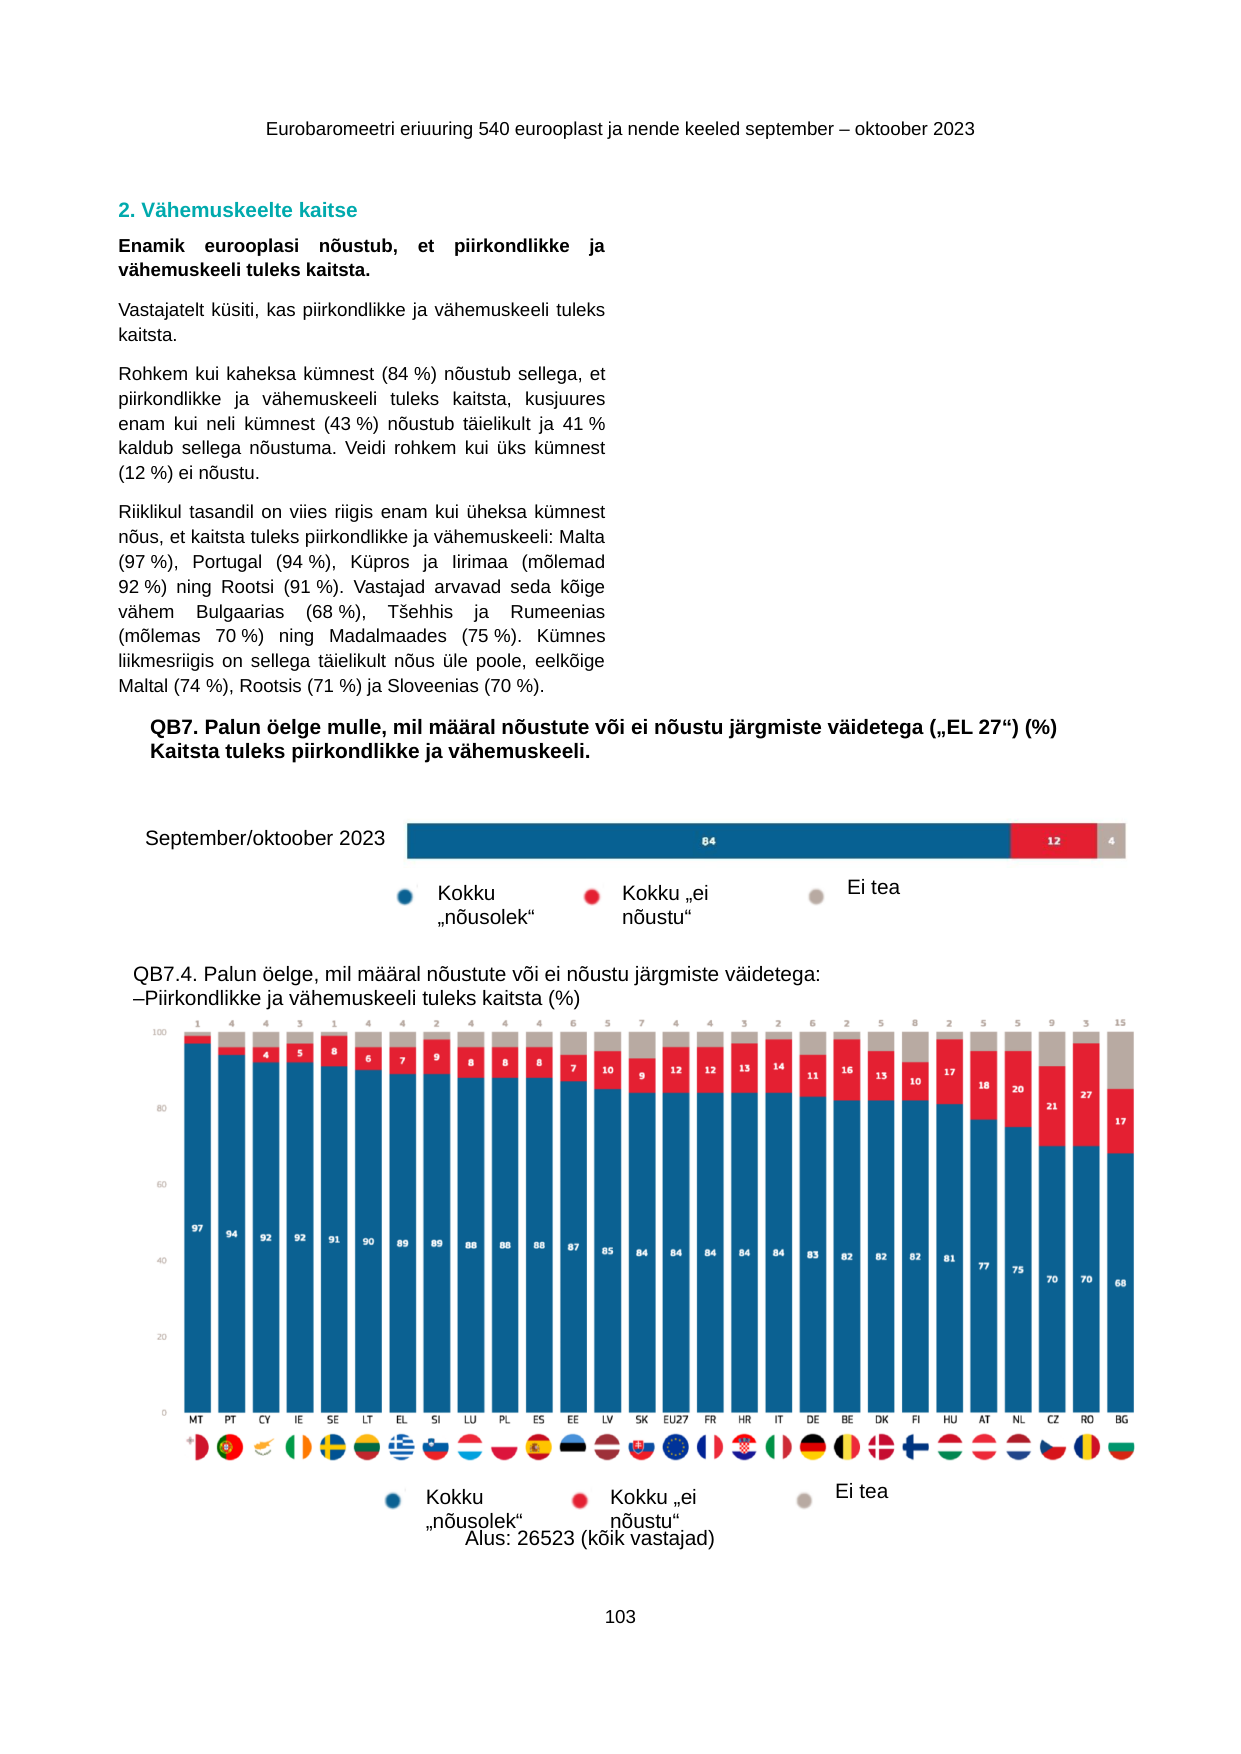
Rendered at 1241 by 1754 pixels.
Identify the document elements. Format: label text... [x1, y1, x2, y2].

text Rohkem kui kaheksa kümnest (84 %) nõustub sellega, et piirkondlikke ja vähemuskeeli tuleks kaitsta, kusjuures enam kui neli kümnest (43 %) nõustub täielikult ja 41 % kaldub sellega nõustuma. Veidi rohkem kui üks kümnest (12 %) ei nõustu. [118, 363, 605, 483]
text Vastajatelt küsiti, kas piirkondlikke ja vähemuskeeli tuleks kaitsta. [118, 298, 605, 345]
subtitle 2. Vähemuskeelte kaitse [118, 198, 605, 222]
picture [378, 1476, 815, 1520]
picture [390, 872, 827, 916]
picture [401, 813, 1134, 868]
text Enamik eurooplasi nõustub, et piirkondlikke ja vähemuskeeli tuleks kaitsta. [118, 234, 605, 281]
picture [143, 1016, 1138, 1465]
text Riiklikul tasandil on viies riigis enam kui üheksa kümnest nõus, et kaitsta tuleks piirkondlikke ja vähemuskeeli: Malta (97 %), Portugal (94 %), Küpros ja Iirimaa (mõlemad 92 %) ning Rootsi (91 %). Vastajad arvavad seda kõige vähem Bulgaarias (68 %), Tšehhis ja Rumeenias (mõlemas 70 %) ning Madalmaades (75 %). Kümnes liikmesriigis on sellega täielikult nõus üle poole, eelkõige Maltal (74 %), Rootsis (71 %) ja Sloveenias (70 %). [118, 501, 605, 696]
